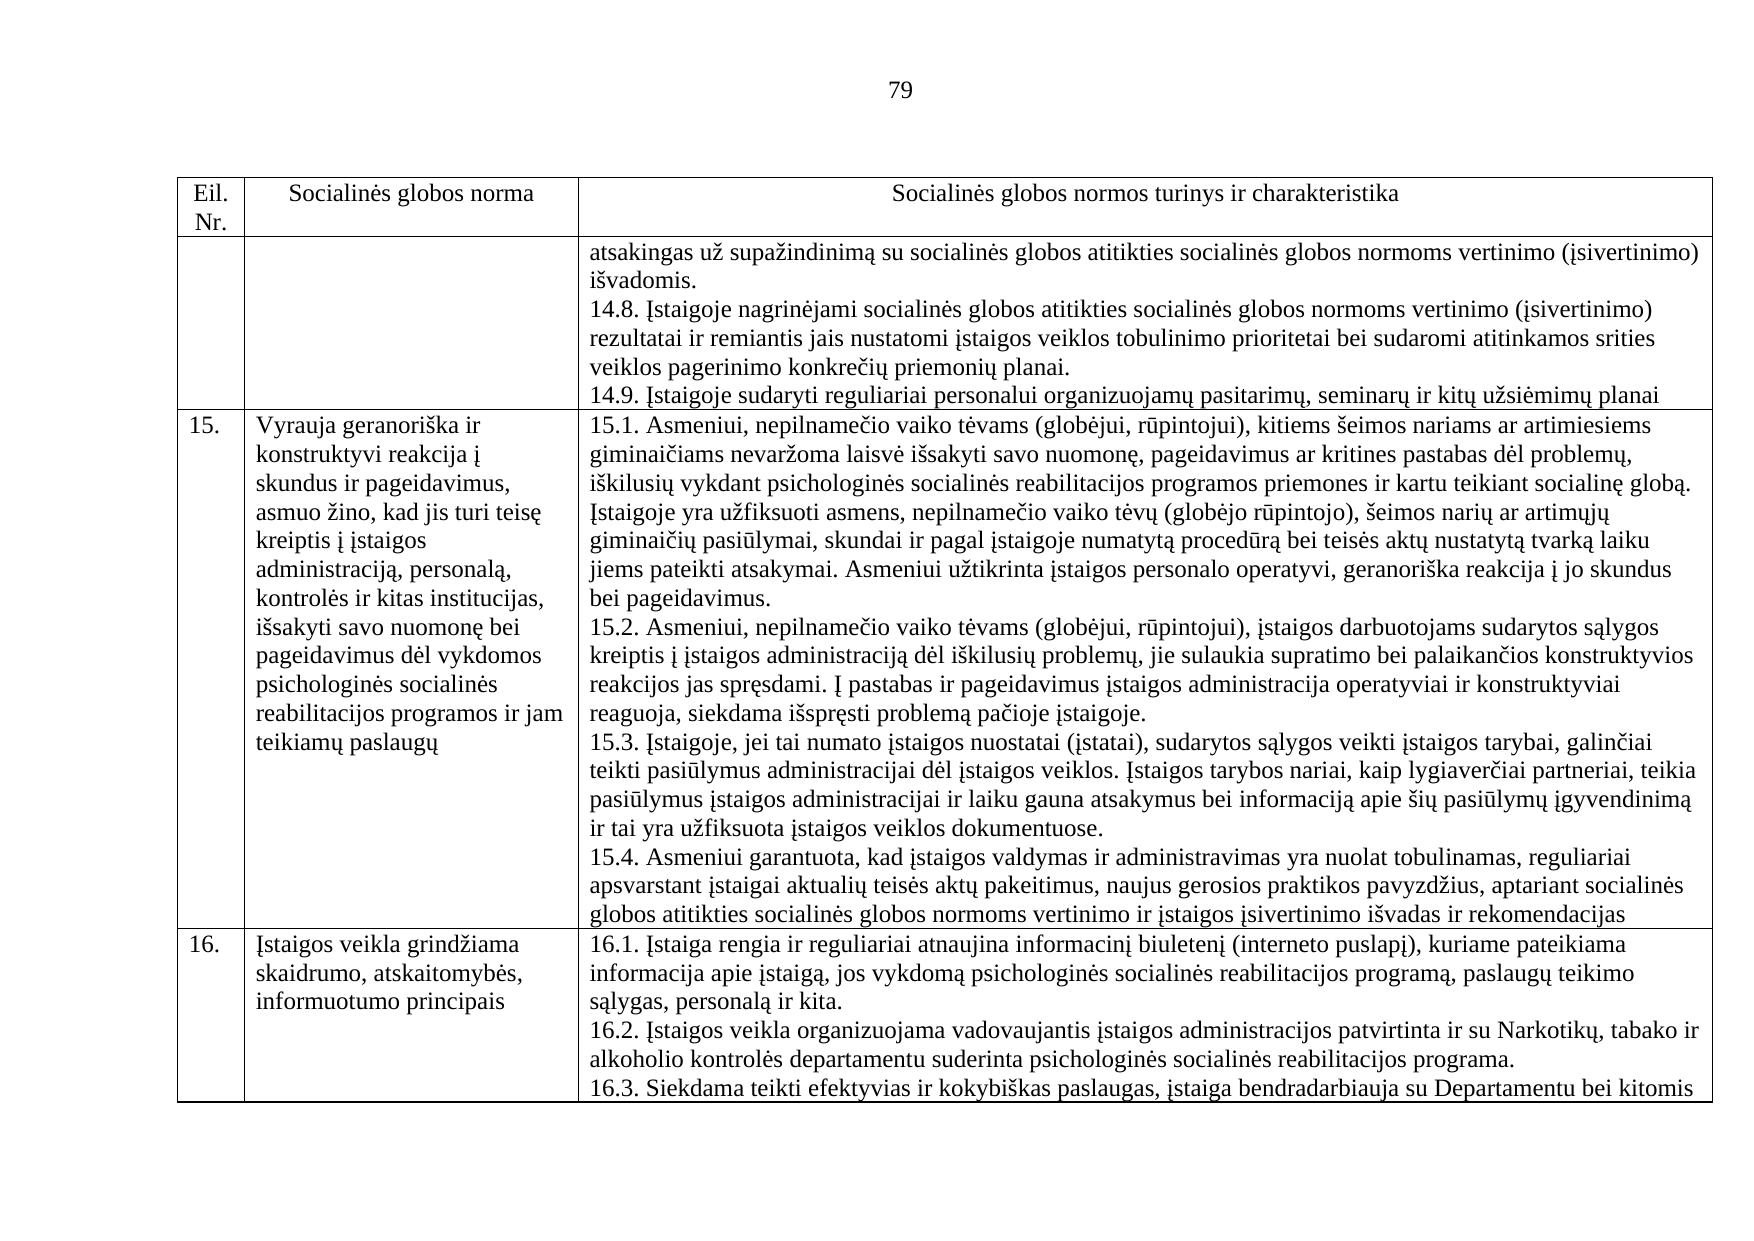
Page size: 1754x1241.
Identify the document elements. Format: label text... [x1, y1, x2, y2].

table_cell [245, 237, 578, 409]
table_cell 16. [178, 929, 244, 1101]
table_cell 15.1. Asmeniui, nepilnamečio vaiko tėvams (globėjui, rūpintojui), kitiems šeimos nariams ar artimiesiems giminaičiams nevaržoma laisvė išsakyti savo nuomonę, pageidavimus ar kritines pastabas dėl problemų, iškilusių vykdant psichologinės socialinės reabilitacijos programos priemones ir kartu teikiant socialinę globą. Įstaigoje yra užfiksuoti asmens, nepilnamečio vaiko tėvų (globėjo rūpintojo), šeimos narių ar artimųjų giminaičių pasiūlymai, skundai ir pagal įstaigoje numatytą procedūrą bei teisės aktų nustatytą tvarką laiku jiems pateikti atsakymai. Asmeniui užtikrinta įstaigos personalo operatyvi, geranoriška reakcija į jo skundus bei pageidavimus. 15.2. Asmeniui, nepilnamečio vaiko tėvams (globėjui, rūpintojui), įstaigos darbuotojams sudarytos sąlygos kreiptis į įstaigos administraciją dėl iškilusių problemų, jie sulaukia supratimo bei palaikančios konstruktyvios reakcijos jas spręsdami. Į pastabas ir pageidavimus įstaigos administracija operatyviai ir konstruktyviai reaguoja, siekdama išspręsti problemą pačioje įstaigoje. 15.3. Įstaigoje, jei tai numato įstaigos nuostatai (įstatai), sudarytos sąlygos veikti įstaigos tarybai, galinčiai teikti pasiūlymus administracijai dėl įstaigos veiklos. Įstaigos tarybos nariai, kaip lygiaverčiai partneriai, teikia pasiūlymus įstaigos administracijai ir laiku gauna atsakymus bei informaciją apie šių pasiūlymų įgyvendinimą ir tai yra užfiksuota įstaigos veiklos dokumentuose. 15.4. Asmeniui garantuota, kad įstaigos valdymas ir administravimas yra nuolat tobulinamas, reguliariai apsvarstant įstaigai aktualių teisės aktų pakeitimus, naujus gerosios praktikos pavyzdžius, aptariant socialinės globos atitikties socialinės globos normoms vertinimo ir įstaigos įsivertinimo išvadas ir rekomendacijas [579, 410, 1712, 928]
table_cell Įstaigos veikla grindžiama skaidrumo, atskaitomybės, informuotumo principais [245, 929, 578, 1101]
table_cell Vyrauja geranoriška ir konstruktyvi reakcija į skundus ir pageidavimus, asmuo žino, kad jis turi teisę kreiptis į įstaigos administraciją, personalą, kontrolės ir kitas institucijas, išsakyti savo nuomonę bei pageidavimus dėl vykdomos psichologinės socialinės reabilitacijos programos ir jam teikiamų paslaugų [245, 410, 578, 928]
table_cell [178, 237, 244, 409]
table_header Socialinės globos norma [245, 178, 578, 236]
table_header Eil. Nr. [178, 178, 244, 236]
table_cell 15. [178, 410, 244, 928]
table_header Socialinės globos normos turinys ir charakteristika [579, 178, 1712, 236]
table_cell atsakingas už supažindinimą su socialinės globos atitikties socialinės globos normoms vertinimo (įsivertinimo) išvadomis. 14.8. Įstaigoje nagrinėjami socialinės globos atitikties socialinės globos normoms vertinimo (įsivertinimo) rezultatai ir remiantis jais nustatomi įstaigos veiklos tobulinimo prioritetai bei sudaromi atitinkamos srities veiklos pagerinimo konkrečių priemonių planai. 14.9. Įstaigoje sudaryti reguliariai personalui organizuojamų pasitarimų, seminarų ir kitų užsiėmimų planai [579, 237, 1712, 409]
table_cell 16.1. Įstaiga rengia ir reguliariai atnaujina informacinį biuletenį (interneto puslapį), kuriame pateikiama informacija apie įstaigą, jos vykdomą psichologinės socialinės reabilitacijos programą, paslaugų teikimo sąlygas, personalą ir kita. 16.2. Įstaigos veikla organizuojama vadovaujantis įstaigos administracijos patvirtinta ir su Narkotikų, tabako ir alkoholio kontrolės departamentu suderinta psichologinės socialinės reabilitacijos programa. 16.3. Siekdama teikti efektyvias ir kokybiškas paslaugas, įstaiga bendradarbiauja su Departamentu bei kitomis [579, 929, 1712, 1101]
